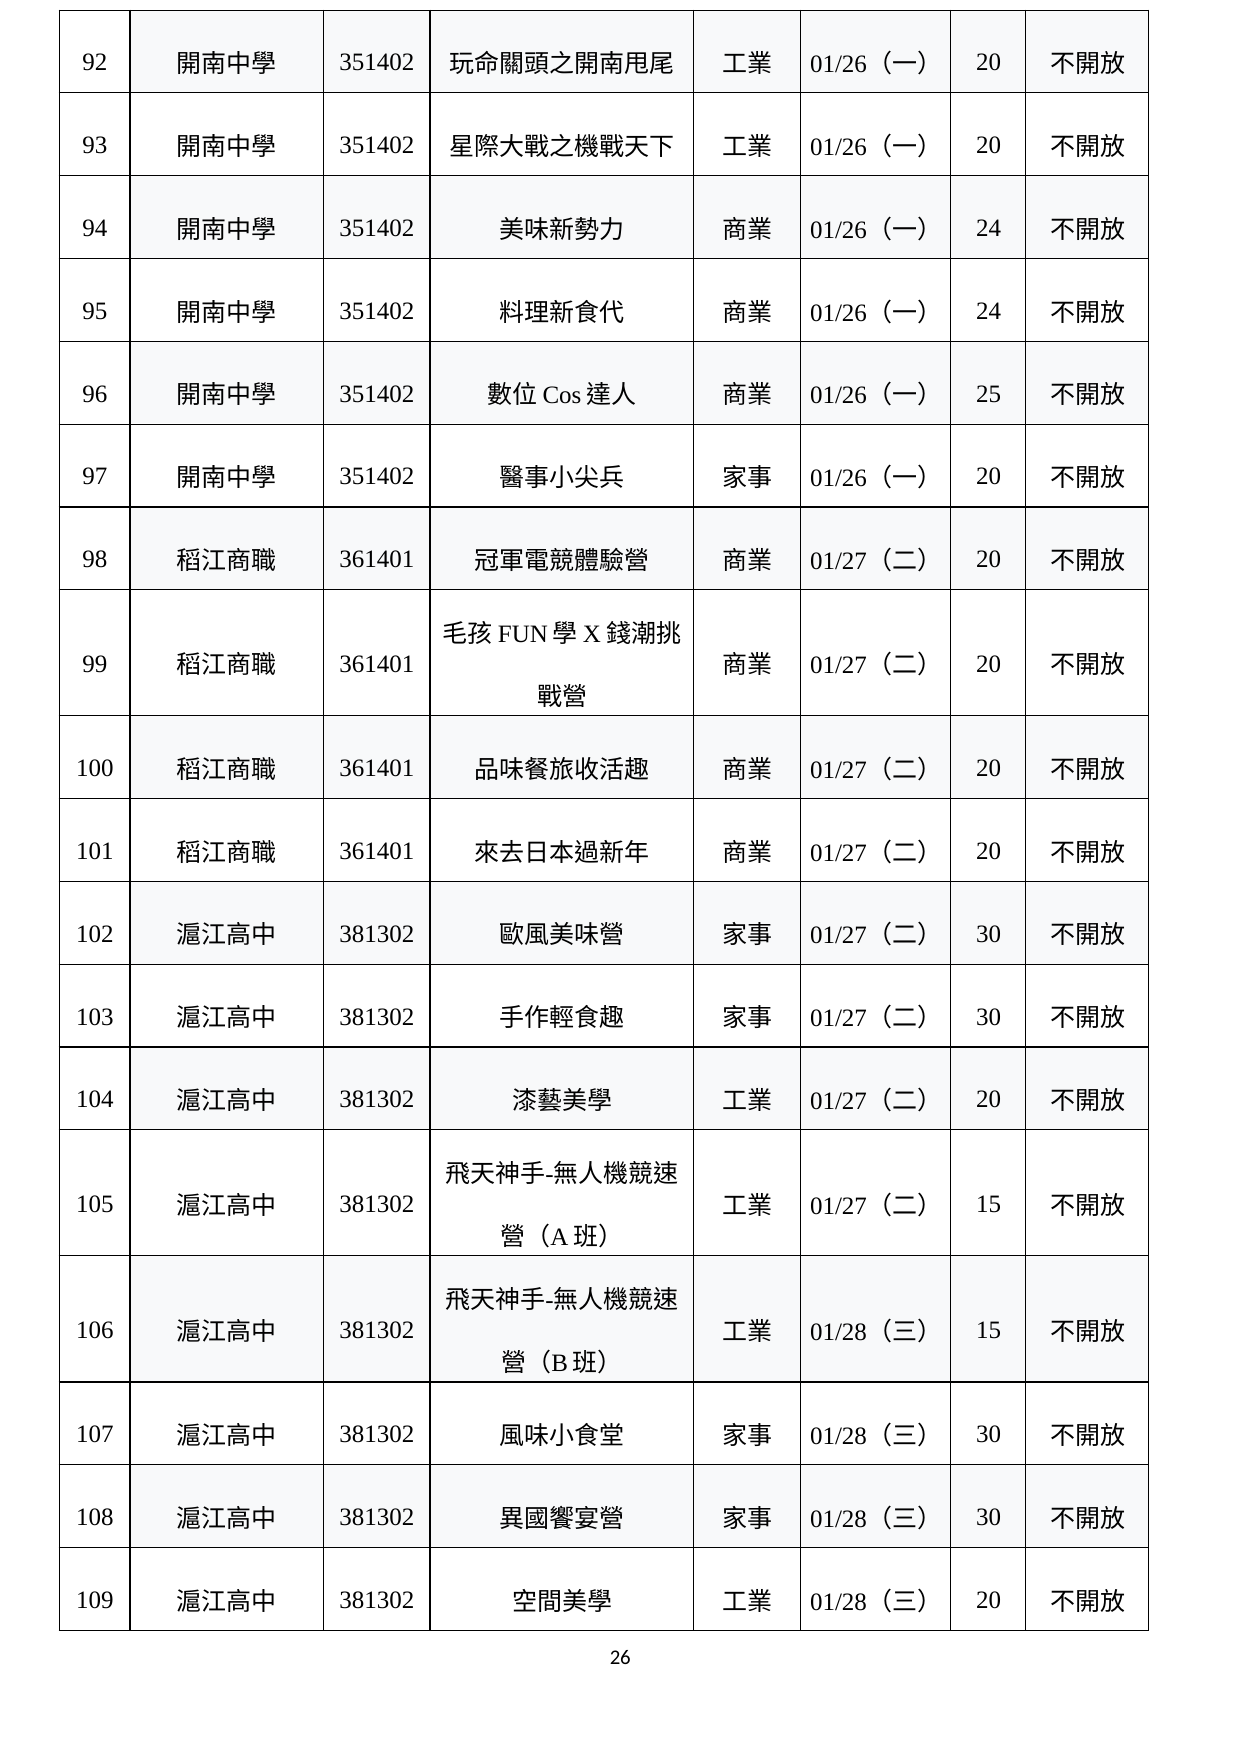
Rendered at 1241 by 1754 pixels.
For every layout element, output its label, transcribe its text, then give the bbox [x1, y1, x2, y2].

table_cell 20 [951, 1548, 1025, 1630]
table_cell 100 [60, 716, 129, 798]
table_cell 01/26（一） [801, 259, 950, 341]
table_cell 99 [60, 590, 129, 715]
table_cell 107 [60, 1383, 129, 1464]
table_cell 醫事小尖兵 [431, 425, 693, 506]
table_cell 不開放 [1026, 342, 1148, 423]
table_cell 20 [951, 425, 1025, 506]
table_cell 30 [951, 882, 1025, 964]
table_cell 01/28（三） [801, 1465, 950, 1547]
table_cell 工業 [694, 1130, 800, 1255]
table_cell 風味小食堂 [431, 1383, 693, 1464]
table_cell 家事 [694, 1383, 800, 1464]
table_cell 毛孩FUN學X錢潮挑戰營 [431, 590, 693, 715]
table_cell 不開放 [1026, 1130, 1148, 1255]
table_cell 不開放 [1026, 799, 1148, 881]
table_cell 351402 [324, 93, 429, 175]
table_cell 01/26（一） [801, 176, 950, 258]
table_cell 105 [60, 1130, 129, 1255]
table_cell 20 [951, 1048, 1025, 1129]
table_cell 104 [60, 1048, 129, 1129]
table_cell 工業 [694, 1548, 800, 1630]
table_cell 30 [951, 1383, 1025, 1464]
table_cell 家事 [694, 965, 800, 1046]
table_cell 不開放 [1026, 259, 1148, 341]
table_cell 381302 [324, 1548, 429, 1630]
table_cell 20 [951, 93, 1025, 175]
table_cell 數位Cos達人 [431, 342, 693, 423]
table_cell 01/27（二） [801, 590, 950, 715]
table_cell 01/27（二） [801, 716, 950, 798]
table_cell 不開放 [1026, 11, 1148, 92]
table_cell 不開放 [1026, 1383, 1148, 1464]
table_cell 空間美學 [431, 1548, 693, 1630]
table_cell 不開放 [1026, 882, 1148, 964]
table_cell 381302 [324, 1130, 429, 1255]
table_cell 01/28（三） [801, 1548, 950, 1630]
table_cell 玩命關頭之開南甩尾 [431, 11, 693, 92]
table_cell 381302 [324, 965, 429, 1046]
table_cell 不開放 [1026, 1256, 1148, 1381]
table_cell 381302 [324, 1465, 429, 1547]
table_cell 381302 [324, 1383, 429, 1464]
table_cell 01/26（一） [801, 11, 950, 92]
table_cell 美味新勢力 [431, 176, 693, 258]
table_cell 滬江高中 [131, 1465, 323, 1547]
table_cell 來去日本過新年 [431, 799, 693, 881]
table_cell 商業 [694, 716, 800, 798]
table_cell 開南中學 [131, 425, 323, 506]
table_cell 15 [951, 1130, 1025, 1255]
table_cell 351402 [324, 425, 429, 506]
table_cell 稻江商職 [131, 590, 323, 715]
table_cell 351402 [324, 176, 429, 258]
table_cell 95 [60, 259, 129, 341]
table_cell 351402 [324, 259, 429, 341]
table_cell 01/26（一） [801, 93, 950, 175]
table_cell 稻江商職 [131, 716, 323, 798]
table_cell 109 [60, 1548, 129, 1630]
table_cell 92 [60, 11, 129, 92]
table_cell 商業 [694, 259, 800, 341]
table_cell 滬江高中 [131, 965, 323, 1046]
table_cell 01/26（一） [801, 342, 950, 423]
table_cell 106 [60, 1256, 129, 1381]
table_cell 30 [951, 965, 1025, 1046]
table_cell 01/27（二） [801, 799, 950, 881]
table_cell 料理新食代 [431, 259, 693, 341]
table_cell 不開放 [1026, 590, 1148, 715]
table_cell 商業 [694, 508, 800, 589]
table_cell 滬江高中 [131, 1383, 323, 1464]
table_cell 101 [60, 799, 129, 881]
table_cell 滬江高中 [131, 1130, 323, 1255]
table_cell 工業 [694, 1048, 800, 1129]
table_cell 不開放 [1026, 425, 1148, 506]
table_cell 01/28（三） [801, 1256, 950, 1381]
table_cell 冠軍電競體驗營 [431, 508, 693, 589]
table_cell 361401 [324, 508, 429, 589]
table_cell 20 [951, 11, 1025, 92]
table_cell 361401 [324, 716, 429, 798]
table_cell 飛天神手-無人機競速營（A班） [431, 1130, 693, 1255]
table_cell 不開放 [1026, 176, 1148, 258]
table_cell 開南中學 [131, 176, 323, 258]
table_cell 稻江商職 [131, 799, 323, 881]
table_cell 工業 [694, 93, 800, 175]
table_cell 商業 [694, 799, 800, 881]
table_cell 飛天神手-無人機競速營（B班） [431, 1256, 693, 1381]
table_cell 102 [60, 882, 129, 964]
table_cell 不開放 [1026, 1048, 1148, 1129]
table_cell 漆藝美學 [431, 1048, 693, 1129]
table_cell 351402 [324, 342, 429, 423]
table_cell 381302 [324, 882, 429, 964]
table_cell 不開放 [1026, 1548, 1148, 1630]
table_cell 361401 [324, 799, 429, 881]
table_cell 星際大戰之機戰天下 [431, 93, 693, 175]
table_cell 381302 [324, 1256, 429, 1381]
table_cell 不開放 [1026, 508, 1148, 589]
table_cell 01/27（二） [801, 508, 950, 589]
table_cell 歐風美味營 [431, 882, 693, 964]
table_cell 01/26（一） [801, 425, 950, 506]
table_cell 工業 [694, 1256, 800, 1381]
table_cell 家事 [694, 1465, 800, 1547]
table_cell 20 [951, 590, 1025, 715]
table_cell 103 [60, 965, 129, 1046]
table_cell 開南中學 [131, 11, 323, 92]
table_cell 滬江高中 [131, 1256, 323, 1381]
table_cell 手作輕食趣 [431, 965, 693, 1046]
table_cell 商業 [694, 342, 800, 423]
table_cell 94 [60, 176, 129, 258]
table_cell 稻江商職 [131, 508, 323, 589]
table_cell 20 [951, 716, 1025, 798]
table_cell 01/27（二） [801, 1048, 950, 1129]
table_cell 開南中學 [131, 342, 323, 423]
table_cell 家事 [694, 425, 800, 506]
table_cell 不開放 [1026, 965, 1148, 1046]
table_cell 不開放 [1026, 93, 1148, 175]
table_cell 工業 [694, 11, 800, 92]
table_cell 01/27（二） [801, 882, 950, 964]
table_cell 24 [951, 259, 1025, 341]
table_cell 01/27（二） [801, 1130, 950, 1255]
table_cell 商業 [694, 590, 800, 715]
table_cell 滬江高中 [131, 882, 323, 964]
table_cell 品味餐旅收活趣 [431, 716, 693, 798]
table_cell 98 [60, 508, 129, 589]
table_cell 108 [60, 1465, 129, 1547]
table_cell 96 [60, 342, 129, 423]
table_cell 30 [951, 1465, 1025, 1547]
table_cell 25 [951, 342, 1025, 423]
table_cell 351402 [324, 11, 429, 92]
table_cell 商業 [694, 176, 800, 258]
table_cell 01/27（二） [801, 965, 950, 1046]
table_cell 開南中學 [131, 259, 323, 341]
table_cell 異國饗宴營 [431, 1465, 693, 1547]
table_cell 開南中學 [131, 93, 323, 175]
table_cell 97 [60, 425, 129, 506]
table_cell 381302 [324, 1048, 429, 1129]
table_cell 滬江高中 [131, 1548, 323, 1630]
table_cell 01/28（三） [801, 1383, 950, 1464]
table_cell 20 [951, 799, 1025, 881]
table_cell 15 [951, 1256, 1025, 1381]
table_cell 24 [951, 176, 1025, 258]
table_cell 不開放 [1026, 716, 1148, 798]
table_cell 20 [951, 508, 1025, 589]
table_cell 93 [60, 93, 129, 175]
table_cell 361401 [324, 590, 429, 715]
table_cell 不開放 [1026, 1465, 1148, 1547]
table_cell 滬江高中 [131, 1048, 323, 1129]
table_cell 家事 [694, 882, 800, 964]
